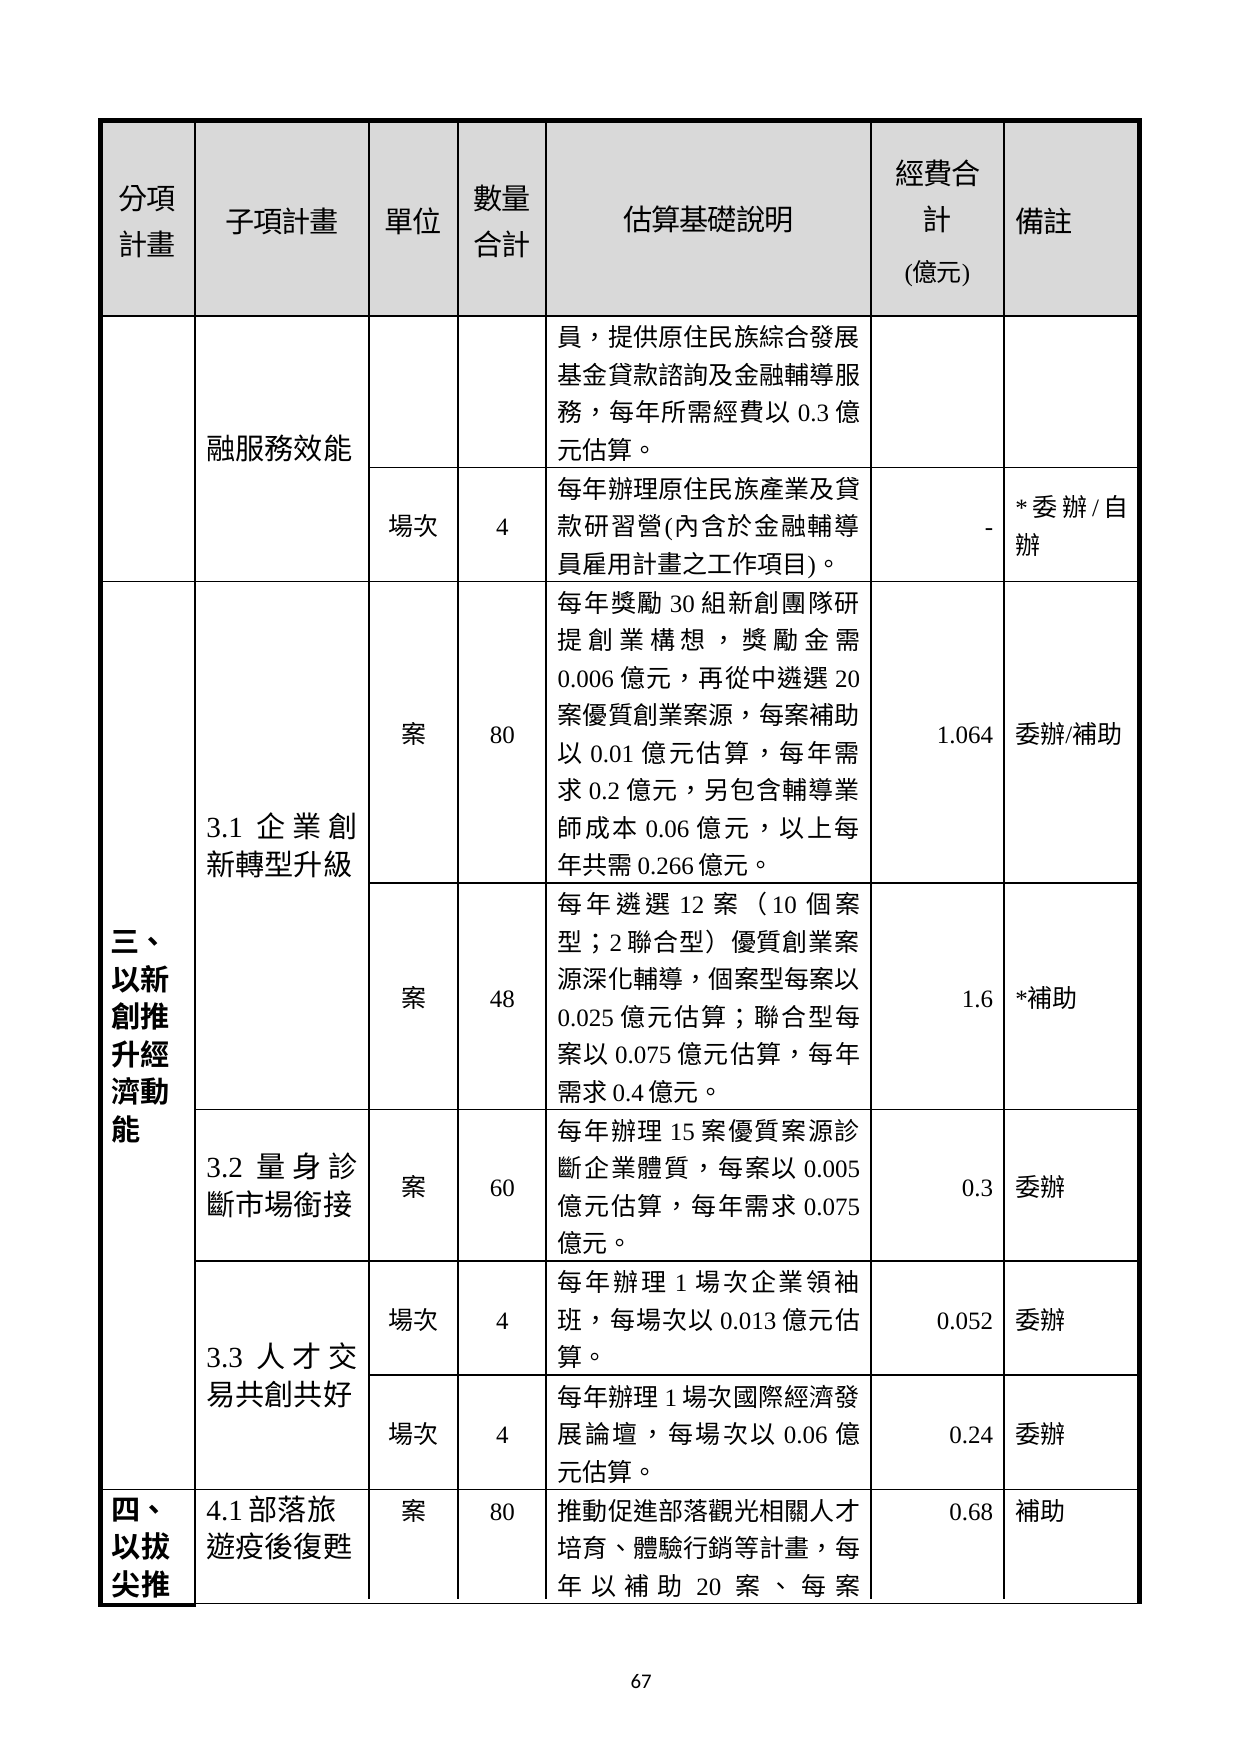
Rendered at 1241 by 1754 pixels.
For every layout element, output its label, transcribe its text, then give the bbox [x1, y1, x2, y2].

table_header 數量合計 [459, 123, 545, 315]
table_cell 每年辦理1場次企業領袖班，每場次以0.013億元估算。 [547, 1262, 870, 1374]
table_cell 四、以拔尖推 [103, 1490, 194, 1602]
table_cell 員，提供原住民族綜合發展基金貸款諮詢及金融輔導服務，每年所需經費以0.3億元估算。 [547, 317, 870, 467]
table_cell 案 [370, 884, 457, 1109]
table_cell 每年辦理15案優質案源診斷企業體質，每案以0.005億元估算，每年需求0.075億元。 [547, 1110, 870, 1260]
table_cell 委辦/補助 [1005, 582, 1137, 882]
table_cell 4 [459, 468, 545, 581]
table_cell 0.24 [872, 1376, 1003, 1488]
table_cell 委辦 [1005, 1262, 1137, 1374]
table_header 單位 [370, 123, 457, 315]
table_header 分項 計畫 [103, 123, 194, 315]
table_cell 1.6 [872, 884, 1003, 1109]
table_cell 委辦 [1005, 1376, 1137, 1488]
table_cell [459, 317, 545, 467]
table_cell 4 [459, 1262, 545, 1374]
table_cell [103, 317, 194, 581]
table_cell - [872, 468, 1003, 581]
table_cell 0.68 [871, 1490, 1004, 1602]
table_cell 委辦 [1005, 1110, 1137, 1260]
table_header 估算基礎說明 [547, 123, 870, 315]
table_cell 4 [459, 1376, 545, 1488]
table_cell [872, 317, 1003, 467]
table_cell 0.3 [872, 1110, 1003, 1260]
table_cell 60 [459, 1110, 545, 1260]
table_header 子項計畫 [196, 123, 368, 315]
table_cell *補助 [1005, 884, 1137, 1109]
table_cell 案 [370, 1110, 457, 1260]
table_cell 三、以新創推升經濟動能 [103, 582, 194, 1488]
table_header 備註 [1005, 123, 1137, 315]
table_cell 0.052 [872, 1262, 1003, 1374]
table_cell 融服務效能 [196, 317, 368, 581]
table_cell 場次 [370, 468, 457, 581]
table_cell 每年辦理1場次國際經濟發展論壇，每場次以0.06億元估算。 [547, 1376, 870, 1488]
table_cell 補助 [1004, 1490, 1137, 1602]
table_cell 場次 [370, 1376, 457, 1488]
table_cell 推動促進部落觀光相關人才培育、體驗行銷等計畫，每年以補助20案、每案 [546, 1490, 871, 1602]
table_cell 4.1部落旅遊疫後復甦 [196, 1490, 369, 1602]
table_cell *委辦/自辦 [1005, 468, 1137, 581]
table_cell 3.2量身診斷市場銜接 [196, 1110, 368, 1260]
table_cell 每年遴選12案（10個案型；2聯合型）優質創業案源深化輔導，個案型每案以0.025億元估算；聯合型每案以0.075億元估算，每年需求0.4億元。 [547, 884, 870, 1109]
table_header 經費合計 (億元) [872, 123, 1003, 315]
table_cell 案 [369, 1490, 458, 1602]
table_cell 場次 [370, 1262, 457, 1374]
table_cell 1.064 [872, 582, 1003, 882]
table_cell 3.3人才交易共創共好 [196, 1262, 368, 1488]
table_cell 3.1企業創新轉型升級 [196, 582, 368, 1109]
table_cell 每年獎勵30組新創團隊研提創業構想，獎勵金需0.006億元，再從中遴選20案優質創業案源，每案補助以0.01億元估算，每年需求0.2億元，另包含輔導業師成本0.06億元，以上每年共需0.266億元。 [547, 582, 870, 882]
table_cell 80 [458, 1490, 546, 1602]
table_cell 80 [459, 582, 545, 882]
table_cell 案 [370, 582, 457, 882]
table_cell 每年辦理原住民族產業及貸款研習營(內含於金融輔導員雇用計畫之工作項目)。 [547, 468, 870, 581]
table_cell [1005, 317, 1137, 467]
table_cell [370, 317, 457, 467]
table_cell 48 [459, 884, 545, 1109]
